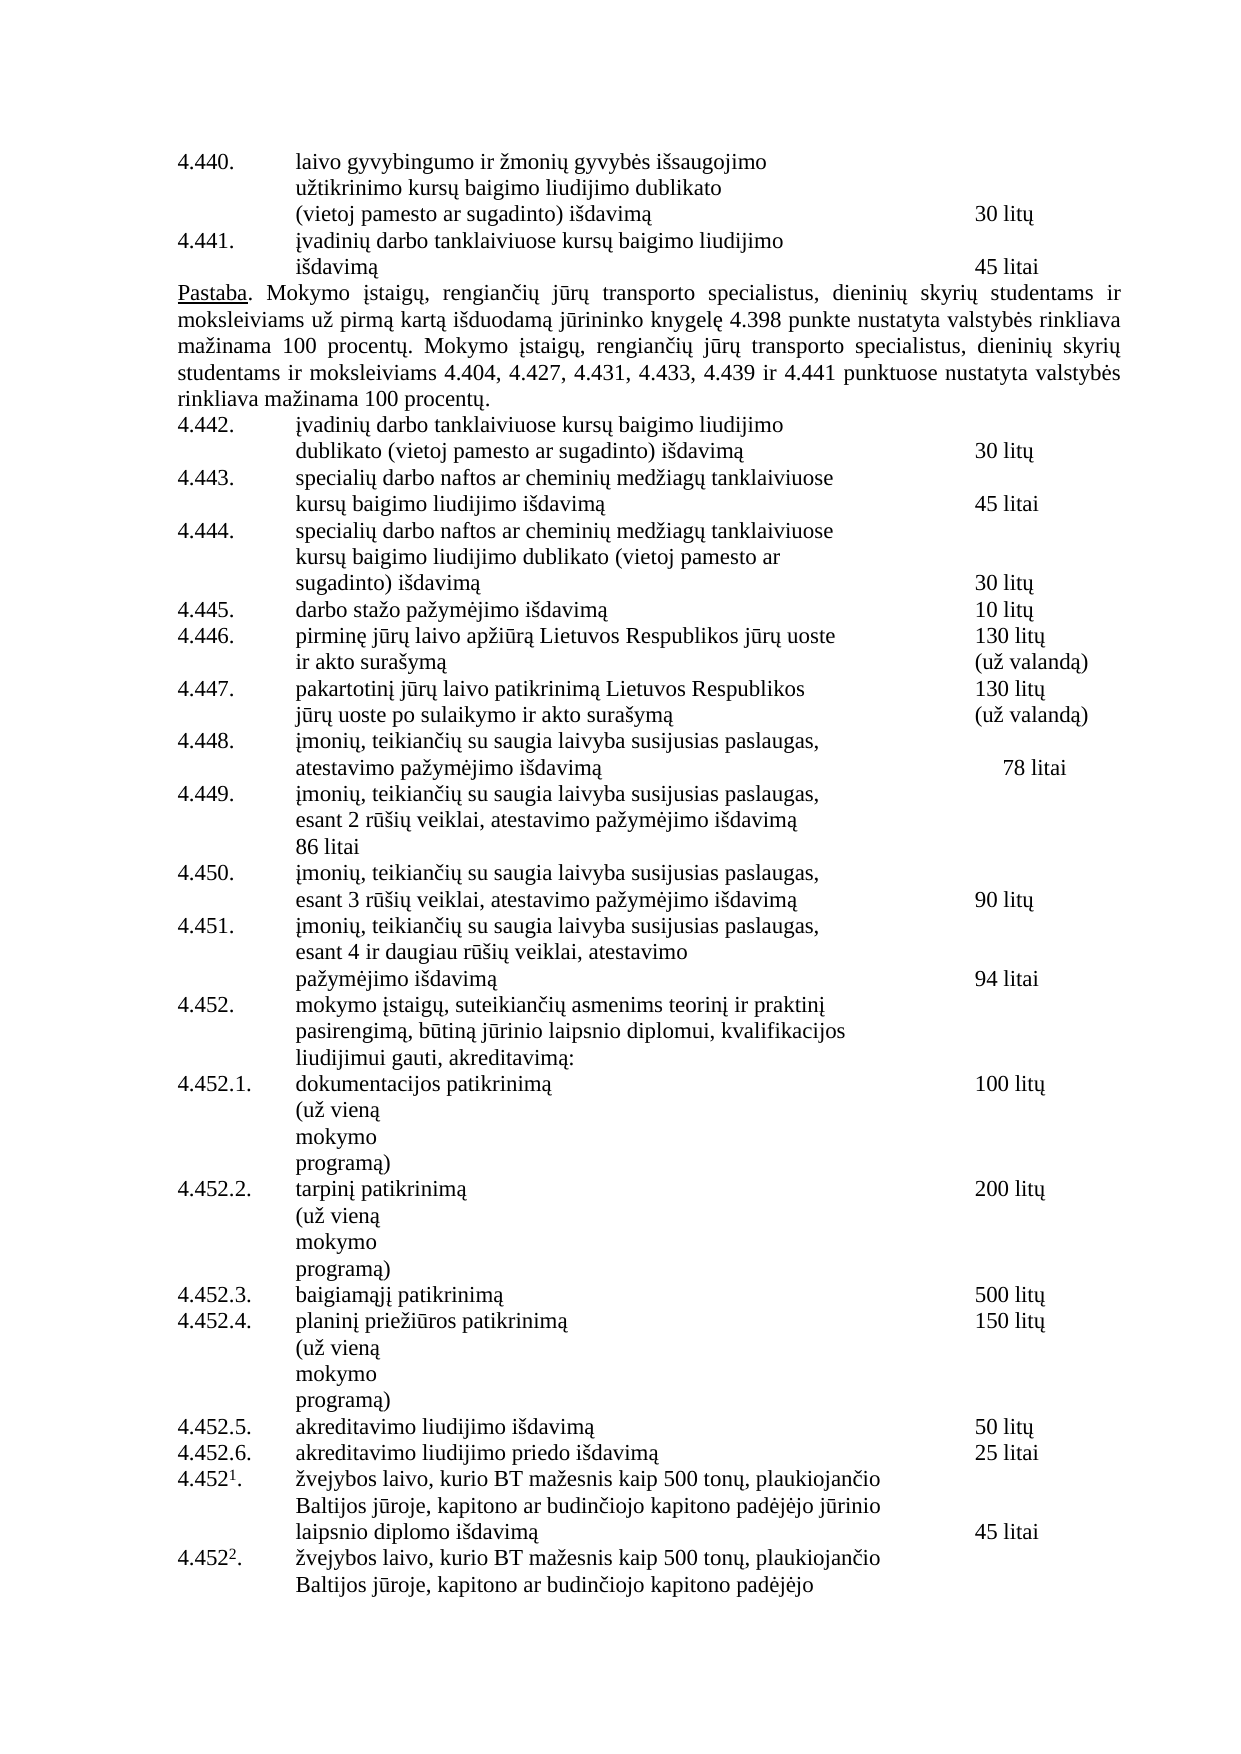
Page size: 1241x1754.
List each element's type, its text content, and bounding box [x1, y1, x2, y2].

text 4.4521. žvejybos laivo, kurio BT mažesnis kaip 500 tonų, plaukiojančio [177, 1465, 1122, 1492]
text 4.441. įvadinių darbo tanklaiviuose kursų baigimo liudijimo [177, 227, 1122, 253]
text sugadinto) išdavimą 30 litų [177, 569, 1122, 596]
text 4.450. įmonių, teikiančių su saugia laivyba susijusias paslaugas, [177, 859, 1122, 886]
text esant 4 ir daugiau rūšių veiklai, atestavimo [177, 938, 1122, 965]
text 4.442. įvadinių darbo tanklaiviuose kursų baigimo liudijimo [177, 411, 1122, 438]
text 4.444. specialių darbo naftos ar cheminių medžiagų tanklaiviuose [177, 517, 1122, 543]
text pažymėjimo išdavimą 94 litai [177, 965, 1122, 991]
text 4.4522. žvejybos laivo, kurio BT mažesnis kaip 500 tonų, plaukiojančio [177, 1544, 1122, 1571]
text (už vieną [177, 1096, 1122, 1123]
text Baltijos jūroje, kapitono ar budinčiojo kapitono padėjėjo [177, 1571, 1122, 1597]
text 4.452.4. planinį priežiūros patikrinimą 150 litų [177, 1307, 1122, 1334]
text dublikato (vietoj pamesto ar sugadinto) išdavimą 30 litų [177, 438, 1122, 464]
text 4.449. įmonių, teikiančių su saugia laivyba susijusias paslaugas, [177, 780, 1122, 807]
text programą) [177, 1386, 1122, 1413]
text 4.452.2. tarpinį patikrinimą 200 litų [177, 1176, 1122, 1202]
text išdavimą 45 litai [177, 253, 1122, 279]
text jūrų uoste po sulaikymo ir akto surašymą (už valandą) [177, 701, 1122, 727]
text ir akto surašymą (už valandą) [177, 648, 1122, 675]
text 4.440. laivo gyvybingumo ir žmonių gyvybės išsaugojimo [177, 148, 1122, 174]
text atestavimo pažymėjimo išdavimą 78 litai [177, 754, 1122, 780]
text 4.452.1. dokumentacijos patikrinimą 100 litų [177, 1070, 1122, 1096]
text mokymo [177, 1360, 1122, 1386]
text 4.446. pirminę jūrų laivo apžiūrą Lietuvos Respublikos jūrų uoste 130 litų [177, 622, 1122, 648]
text 4.451. įmonių, teikiančių su saugia laivyba susijusias paslaugas, [177, 912, 1122, 938]
text mokymo [177, 1228, 1122, 1254]
text liudijimui gauti, akreditavimą: [177, 1044, 1122, 1070]
text Pastaba. Mokymo įstaigų, rengiančių jūrų transporto specialistus, dieninių skyrių studentams ir moksleiviams už pirmą kartą išduodamą jūrininko knygelę 4.398 punkte nustatyta valstybės rinkliava mažinama 100 procentų. Mokymo įstaigų, rengiančių jūrų transporto specialistus, dieninių skyrių studentams ir moksleiviams 4.404, 4.427, 4.431, 4.433, 4.439 ir 4.441 punktuose nustatyta valstybės rinkliava mažinama 100 procentų. [177, 279, 1122, 411]
text esant 2 rūšių veiklai, atestavimo pažymėjimo išdavimą 86 litai [177, 807, 1122, 859]
text mokymo [177, 1123, 1122, 1149]
text 4.452.3. baigiamąjį patikrinimą 500 litų [177, 1281, 1122, 1307]
text (už vieną [177, 1334, 1122, 1360]
text kursų baigimo liudijimo dublikato (vietoj pamesto ar [177, 543, 1122, 569]
text 4.443. specialių darbo naftos ar cheminių medžiagų tanklaiviuose [177, 464, 1122, 490]
text 4.452.5. akreditavimo liudijimo išdavimą 50 litų [177, 1413, 1122, 1439]
text esant 3 rūšių veiklai, atestavimo pažymėjimo išdavimą 90 litų [177, 886, 1122, 912]
text programą) [177, 1254, 1122, 1281]
text užtikrinimo kursų baigimo liudijimo dublikato [177, 174, 1122, 200]
text 4.445. darbo stažo pažymėjimo išdavimą 10 litų [177, 596, 1122, 622]
text 4.452. mokymo įstaigų, suteikiančių asmenims teorinį ir praktinį [177, 991, 1122, 1017]
text 4.447. pakartotinį jūrų laivo patikrinimą Lietuvos Respublikos 130 litų [177, 675, 1122, 701]
text programą) [177, 1149, 1122, 1176]
text laipsnio diplomo išdavimą 45 litai [177, 1518, 1122, 1544]
text (vietoj pamesto ar sugadinto) išdavimą 30 litų [177, 200, 1122, 227]
text (už vieną [177, 1202, 1122, 1228]
text pasirengimą, būtiną jūrinio laipsnio diplomui, kvalifikacijos [177, 1017, 1122, 1044]
text 4.452.6. akreditavimo liudijimo priedo išdavimą 25 litai [177, 1439, 1122, 1465]
text Baltijos jūroje, kapitono ar budinčiojo kapitono padėjėjo jūrinio [177, 1492, 1122, 1518]
text 4.448. įmonių, teikiančių su saugia laivyba susijusias paslaugas, [177, 727, 1122, 754]
text kursų baigimo liudijimo išdavimą 45 litai [177, 490, 1122, 517]
